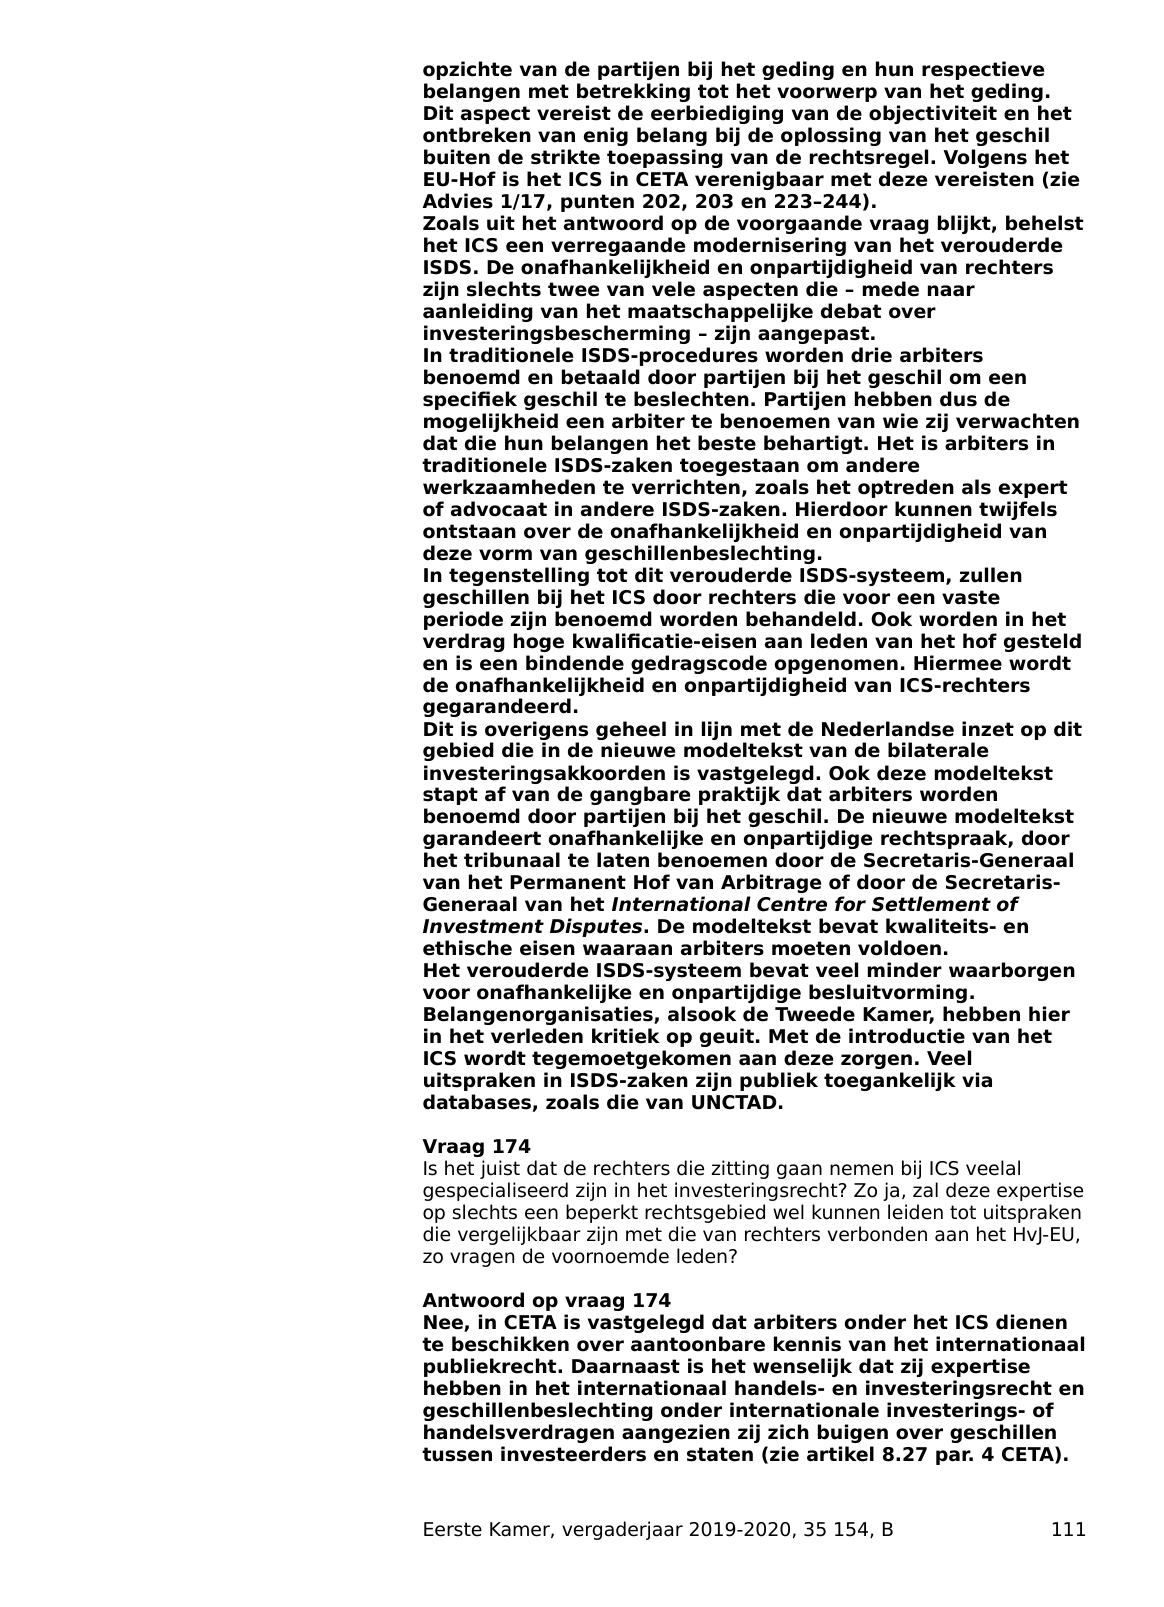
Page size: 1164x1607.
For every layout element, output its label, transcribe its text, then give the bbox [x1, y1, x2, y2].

text Vraag 174 [422, 1136, 1087, 1158]
text In traditionele ISDS-procedures worden drie arbiters benoemd en betaald door partijen bij het geschil om een specifiek geschil te beslechten. Partijen hebben dus de mogelijkheid een arbiter te benoemen van wie zij verwachten dat die hun belangen het beste behartigt. Het is arbiters in traditionele ISDS-zaken toegestaan om andere werkzaamheden te verrichten, zoals het optreden als expert of advocaat in andere ISDS-zaken. Hierdoor kunnen twijfels ontstaan over de onafhankelijkheid en onpartijdigheid van deze vorm van geschillenbeslechting. [422, 345, 1087, 564]
text Nee, in CETA is vastgelegd dat arbiters onder het ICS dienen te beschikken over aantoonbare kennis van het internationaal publiekrecht. Daarnaast is het wenselijk dat zij expertise hebben in het internationaal handels- en investeringsrecht en geschillenbeslechting onder internationale investerings- of handelsverdragen aangezien zij zich buigen over geschillen tussen investeerders en staten (zie artikel 8.27 par. 4 CETA). [422, 1312, 1087, 1466]
text Antwoord op vraag 174 [422, 1290, 1087, 1312]
text Dit is overigens geheel in lijn met de Nederlandse inzet op dit gebied die in de nieuwe modeltekst van de bilaterale investeringsakkoorden is vastgelegd. Ook deze modeltekst stapt af van de gangbare praktijk dat arbiters worden benoemd door partijen bij het geschil. De nieuwe modeltekst garandeert onafhankelijke en onpartijdige rechtspraak, door het tribunaal te laten benoemen door de Secretaris-Generaal van het Permanent Hof van Arbitrage of door de Secretaris- Generaal van het International Centre for Settlement of Investment Disputes. De modeltekst bevat kwaliteits- en ethische eisen waaraan arbiters moeten voldoen. [422, 718, 1087, 960]
text Zoals uit het antwoord op de voorgaande vraag blijkt, behelst het ICS een verregaande modernisering van het verouderde ISDS. De onafhankelijkheid en onpartijdigheid van rechters zijn slechts twee van vele aspecten die – mede naar aanleiding van het maatschappelijke debat over investeringsbescherming – zijn aangepast. [422, 213, 1087, 345]
text In tegenstelling tot dit verouderde ISDS-systeem, zullen geschillen bij het ICS door rechters die voor een vaste periode zijn benoemd worden behandeld. Ook worden in het verdrag hoge kwalificatie-eisen aan leden van het hof gesteld en is een bindende gedragscode opgenomen. Hiermee wordt de onafhankelijkheid en onpartijdigheid van ICS-rechters gegarandeerd. [422, 564, 1087, 718]
text opzichte van de partijen bij het geding en hun respectieve belangen met betrekking tot het voorwerp van het geding. Dit aspect vereist de eerbiediging van de objectiviteit en het ontbreken van enig belang bij de oplossing van het geschil buiten de strikte toepassing van de rechtsregel. Volgens het EU-Hof is het ICS in CETA verenigbaar met deze vereisten (zie Advies 1/17, punten 202, 203 en 223–244). [422, 59, 1087, 213]
text Het verouderde ISDS-systeem bevat veel minder waarborgen voor onafhankelijke en onpartijdige besluitvorming. Belangenorganisaties, alsook de Tweede Kamer, hebben hier in het verleden kritiek op geuit. Met de introductie van het ICS wordt tegemoetgekomen aan deze zorgen. Veel uitspraken in ISDS-zaken zijn publiek toegankelijk via databases, zoals die van UNCTAD. [422, 960, 1087, 1114]
text Is het juist dat de rechters die zitting gaan nemen bij ICS veelal gespecialiseerd zijn in het investeringsrecht? Zo ja, zal deze expertise op slechts een beperkt rechtsgebied wel kunnen leiden tot uitspraken die vergelijkbaar zijn met die van rechters verbonden aan het HvJ-EU, zo vragen de voornoemde leden? [422, 1158, 1087, 1268]
